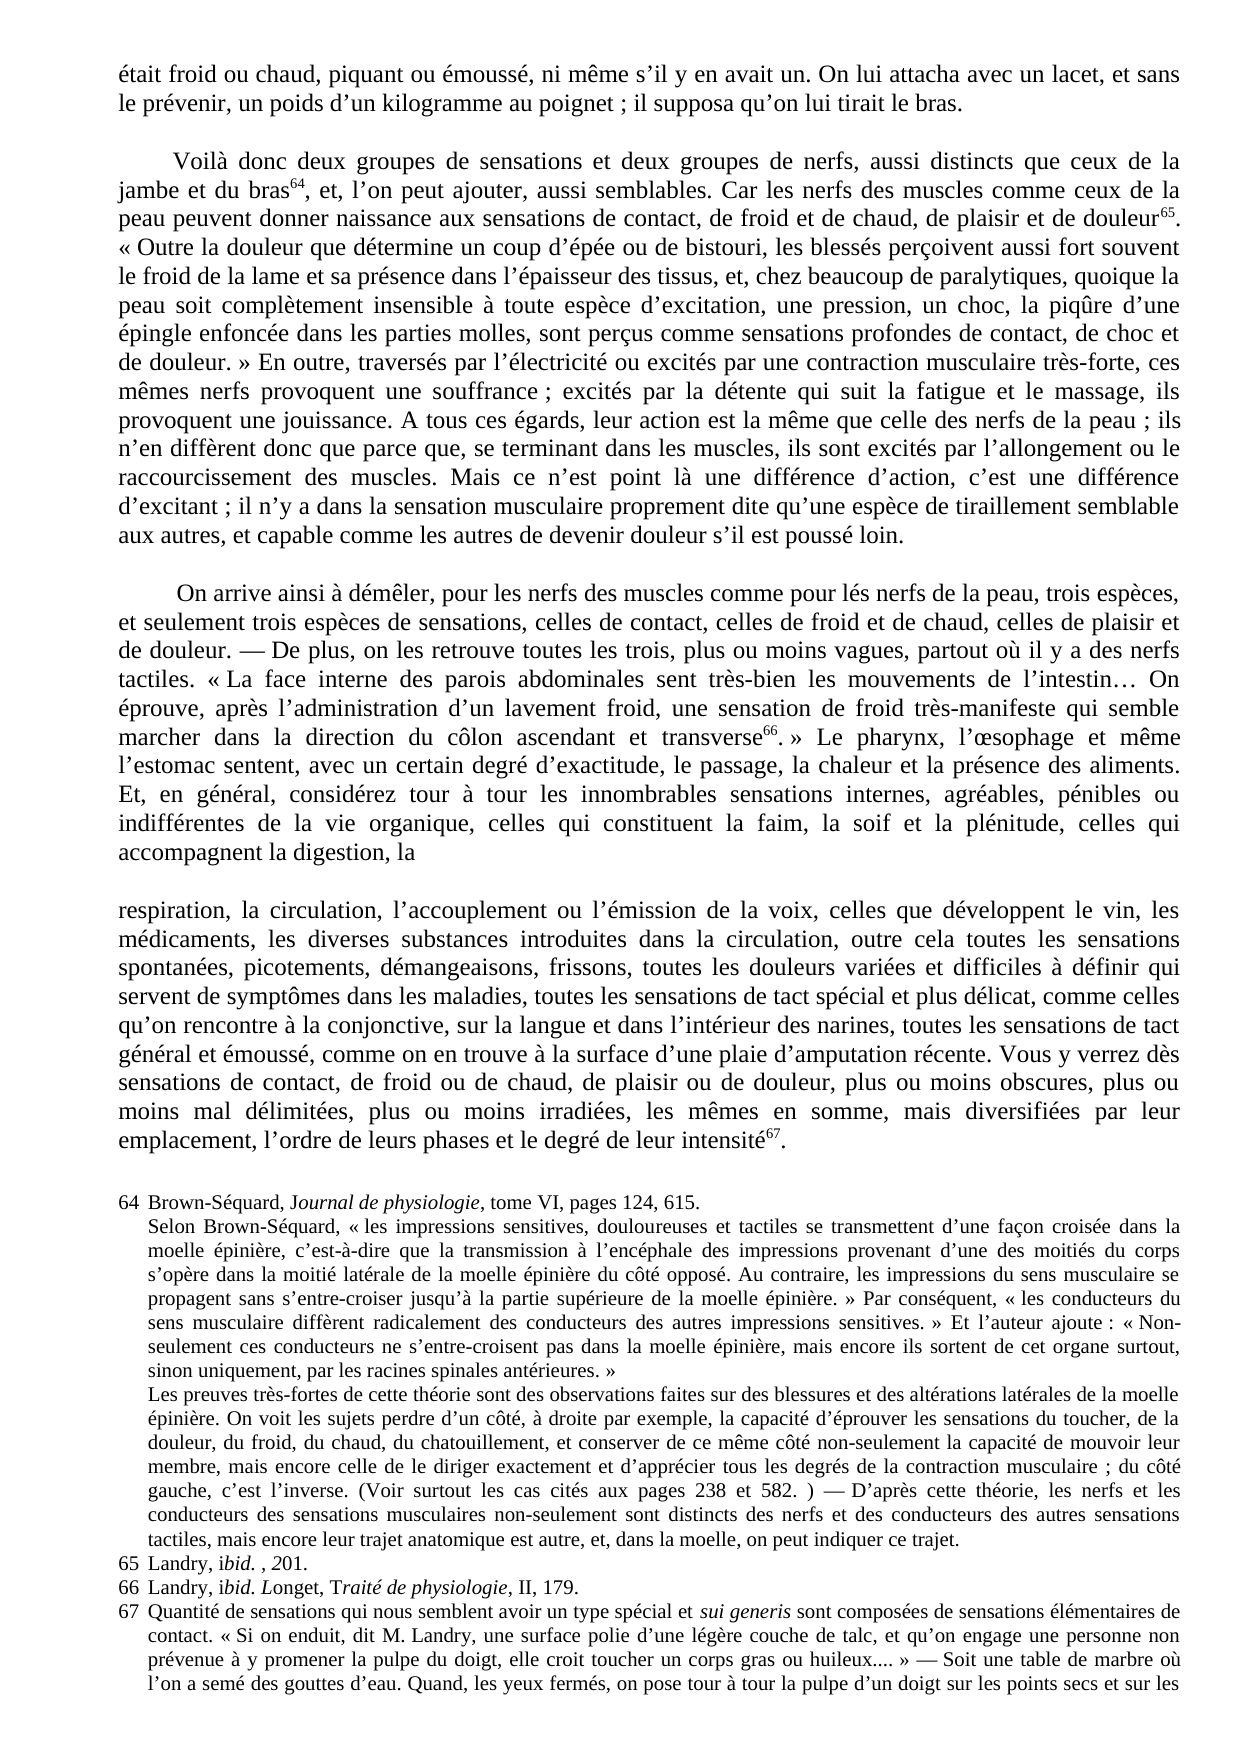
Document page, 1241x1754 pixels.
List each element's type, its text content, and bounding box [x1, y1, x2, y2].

text Landry, ibid. Longet, Traité de physiologie, II, 179. [118, 1574, 1181, 1599]
text Voilà donc deux groupes de sensations et deux groupes de nerfs, aussi distincts que ceux de la jambe et du bras, et, l’on peut ajouter, aussi semblables. Car les nerfs des muscles comme ceux de la peau peuvent donner naissance aux sensations de contact, de froid et de chaud, de plaisir et de douleur. « Outre la douleur que détermine un coup d’épée ou de bistouri, les blessés perçoivent aussi fort souvent le froid de la lame et sa présence dans l’épaisseur des tissus, et, chez beaucoup de paralytiques, quoique la peau soit complètement insensible à toute espèce d’excitation, une pression, un choc, la piqûre d’une épingle enfoncée dans les parties molles, sont perçus comme sensations profondes de contact, de choc et de douleur. » En outre, traversés par l’électricité ou excités par une contraction musculaire très-forte, ces mêmes nerfs provoquent une souffrance ; excités par la détente qui suit la fatigue et le massage, ils provoquent une jouissance. A tous ces égards, leur action est la même que celle des nerfs de la peau ; ils n’en diffèrent donc que parce que, se terminant dans les muscles, ils sont excités par l’allongement ou le raccourcissement des muscles. Mais ce n’est point là une différence d’action, c’est une différence d’excitant ; il n’y a dans la sensation musculaire proprement dite qu’une espèce de tiraillement semblable aux autres, et capable comme les autres de devenir douleur s’il est poussé loin. [118, 146, 1181, 548]
text Landry, ibid. , 201. [118, 1551, 1181, 1574]
text Brown-Séquard, Journal de physiologie, tome VI, pages 124, 615. [118, 1189, 1181, 1214]
text était froid ou chaud, piquant ou émoussé, ni même s’il y en avait un. On lui attacha avec un lacet, et sans le prévenir, un poids d’un kilogramme au poignet ; il supposa qu’on lui tirait le bras. [118, 59, 1181, 117]
text On arrive ainsi à démêler, pour les nerfs des muscles comme pour lés nerfs de la peau, trois espèces, et seulement trois espèces de sensations, celles de contact, celles de froid et de chaud, celles de plaisir et de douleur. — De plus, on les retrouve toutes les trois, plus ou moins vagues, partout où il y a des nerfs tactiles. « La face interne des parois abdominales sent très-bien les mouvements de l’intestin… On éprouve, après l’administration d’un lavement froid, une sensation de froid très-manifeste qui semble marcher dans la direction du côlon ascendant et transverse. » Le pharynx, l’œsophage et même l’estomac sentent, avec un certain degré d’exactitude, le passage, la chaleur et la présence des aliments. Et, en général, considérez tour à tour les innombrables sensations internes, agréables, pénibles ou indifférentes de la vie organique, celles qui constituent la faim, la soif et la plénitude, celles qui accompagnent la digestion, la [118, 578, 1181, 866]
text respiration, la circulation, l’accouplement ou l’émission de la voix, celles que développent le vin, les médicaments, les diverses substances introduites dans la circulation, outre cela toutes les sensations spontanées, picotements, démangeaisons, frissons, toutes les douleurs variées et difficiles à définir qui servent de symptômes dans les maladies, toutes les sensations de tact spécial et plus délicat, comme celles qu’on rencontre à la conjonctive, sur la langue et dans l’intérieur des narines, toutes les sensations de tact général et émoussé, comme on en trouve à la surface d’une plaie d’amputation récente. Vous y verrez dès sensations de contact, de froid ou de chaud, de plaisir ou de douleur, plus ou moins obscures, plus ou moins mal délimitées, plus ou moins irradiées, les mêmes en somme, mais diversifiées par leur emplacement, l’ordre de leurs phases et le degré de leur intensité. [118, 895, 1181, 1154]
text Quantité de sensations qui nous semblent avoir un type spécial et sui generis sont composées de sensations élémentaires de contact. « Si on enduit, dit M. Landry, une surface polie d’une légère couche de talc, et qu’on engage une personne non prévenue à y promener la pulpe du doigt, elle croit toucher un corps gras ou huileux.... » — Soit une table de marbre où l’on a semé des gouttes d’eau. Quand, les yeux fermés, on pose tour à tour la pulpe d’un doigt sur les points secs et sur les [118, 1599, 1181, 1695]
text Les preuves très-fortes de cette théorie sont des observations faites sur des blessures et des altérations latérales de la moelle épinière. On voit les sujets perdre d’un côté, à droite par exemple, la capacité d’éprouver les sensations du toucher, de la douleur, du froid, du chaud, du chatouillement, et conserver de ce même côté non-seulement la capacité de mouvoir leur membre, mais encore celle de le diriger exactement et d’apprécier tous les degrés de la contraction musculaire ; du côté gauche, c’est l’inverse. (Voir surtout les cas cités aux pages 238 et 582. ) — D’après cette théorie, les nerfs et les conducteurs des sensations musculaires non-seulement sont distincts des nerfs et des conducteurs des autres sensations tactiles, mais encore leur trajet anatomique est autre, et, dans la moelle, on peut indiquer ce trajet. [118, 1382, 1181, 1551]
text Selon Brown-Séquard, « les impressions sensitives, douloureuses et tactiles se transmettent d’une façon croisée dans la moelle épinière, c’est-à-dire que la transmission à l’encéphale des impressions provenant d’une des moitiés du corps s’opère dans la moitié latérale de la moelle épinière du côté opposé. Au contraire, les impressions du sens musculaire se propagent sans s’entre-croiser jusqu’à la partie supérieure de la moelle épinière. » Par conséquent, « les conducteurs du sens musculaire diffèrent radicalement des conducteurs des autres impressions sensitives. » Et l’auteur ajoute : « Non-seulement ces conducteurs ne s’entre-croisent pas dans la moelle épinière, mais encore ils sortent de cet organe surtout, sinon uniquement, par les racines spinales antérieures. » [118, 1214, 1181, 1382]
